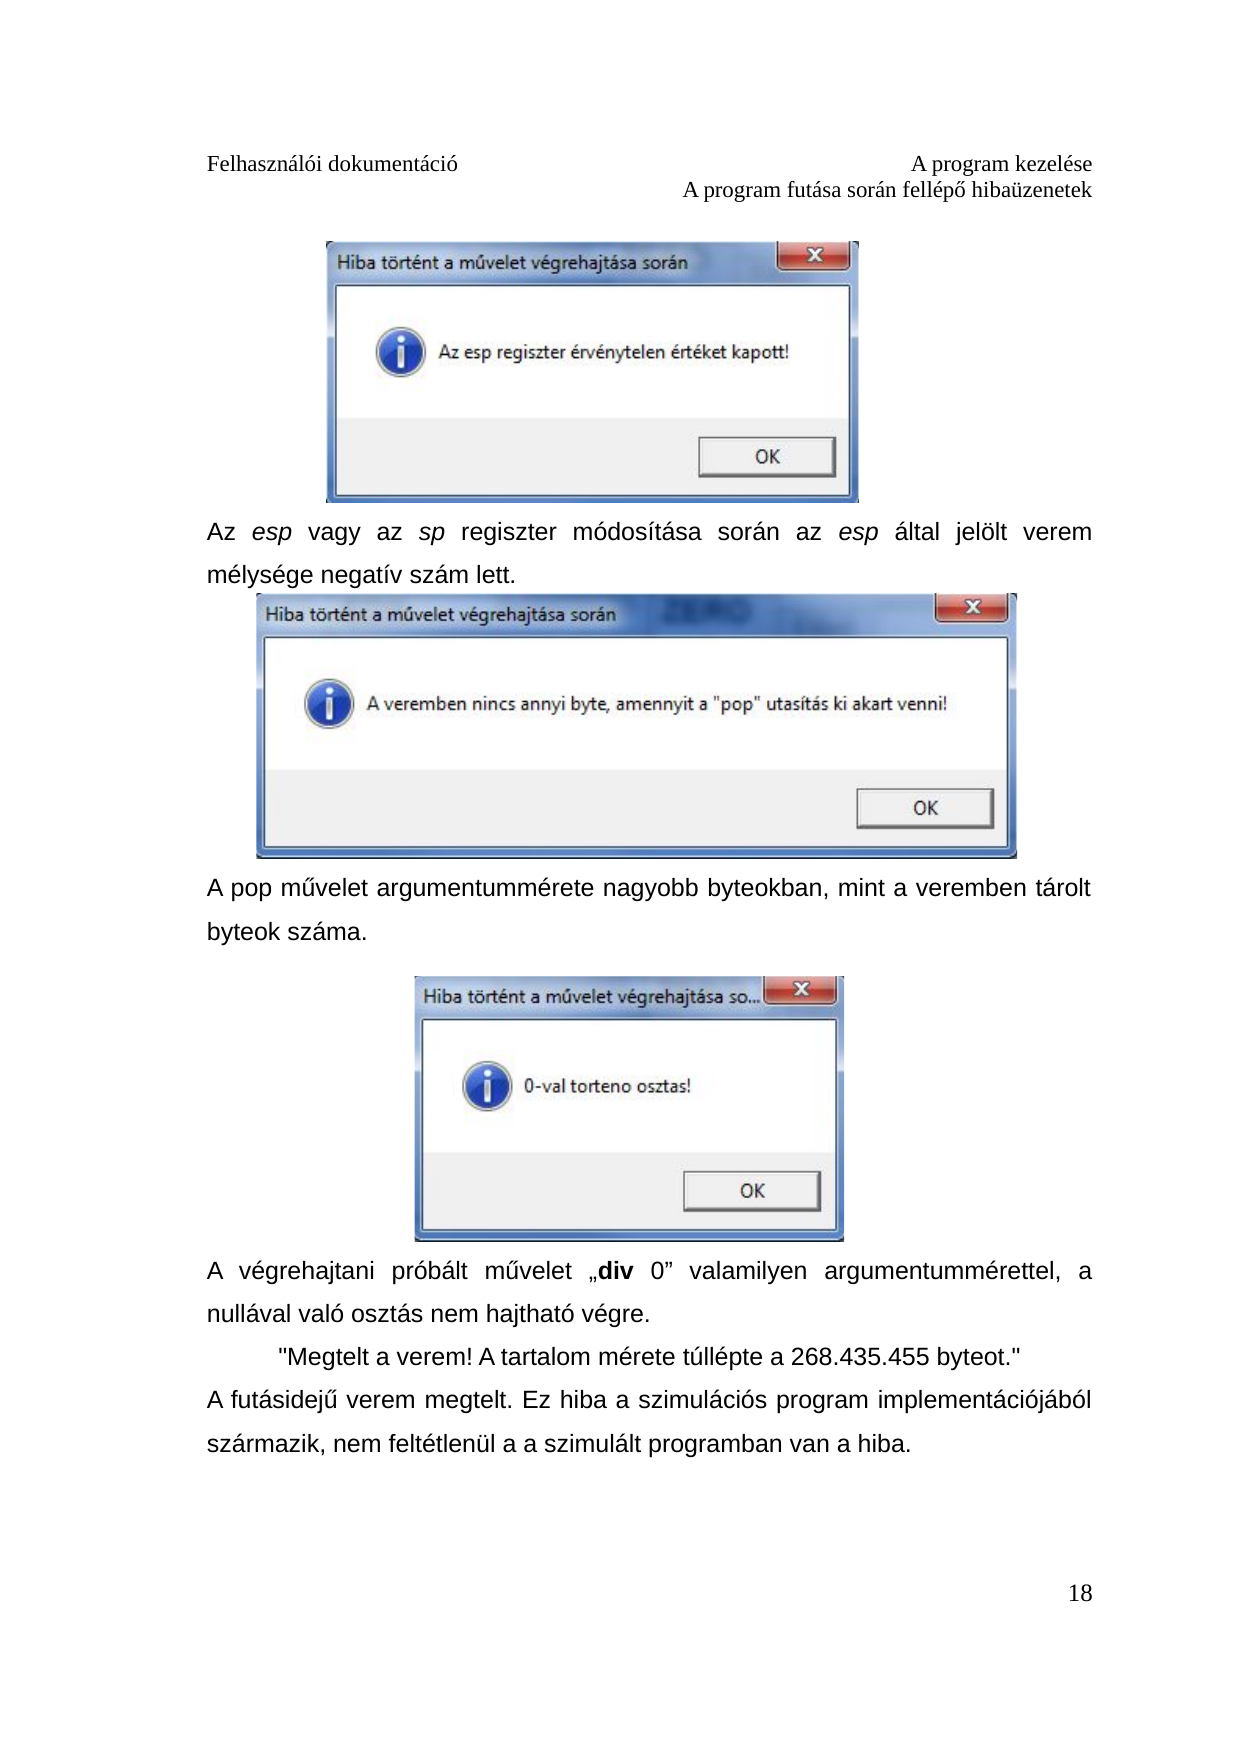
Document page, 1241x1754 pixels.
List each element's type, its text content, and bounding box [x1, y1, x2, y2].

text A végrehajtani próbált művelet „div 0” valamilyen argumentummérettel, a nullával való osztás nem hajtható végre. [207, 960, 1093, 1328]
picture [326, 241, 859, 503]
picture [256, 593, 1018, 859]
picture [414, 976, 845, 1242]
text A futásidejű verem megtelt. Ez hiba a szimulációs program implementációjából származik, nem feltétlenül a a szimulált programban van a hiba. [207, 1385, 1093, 1457]
text A pop művelet argumentummérete nagyobb byteokban, mint a veremben tárolt byteok száma. [207, 859, 1093, 945]
text Az esp vagy az sp regiszter módosítása során az esp által jelölt verem mélysége negatív szám lett. [207, 232, 1093, 588]
text "Megtelt a verem! A tartalom mérete túllépte a 268.435.455 byteot." [207, 1342, 1093, 1371]
